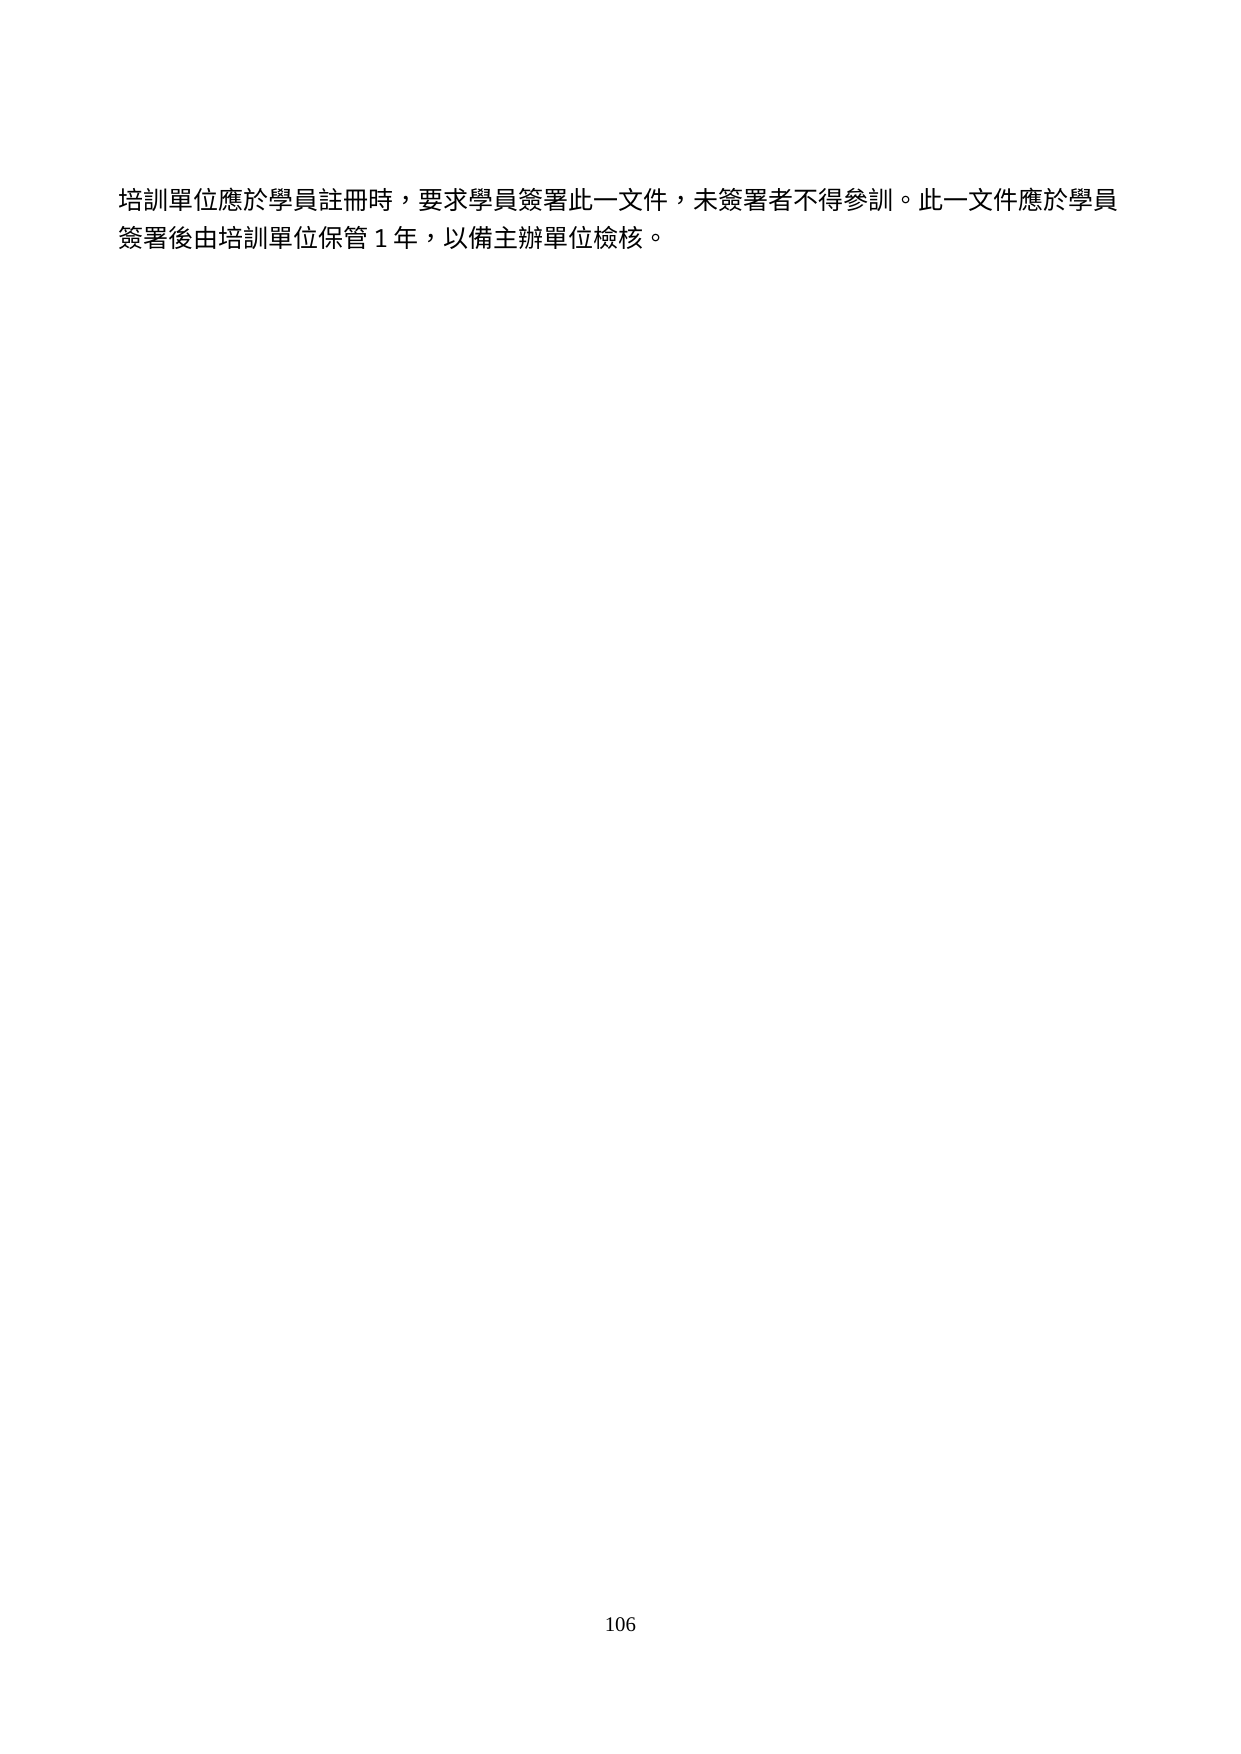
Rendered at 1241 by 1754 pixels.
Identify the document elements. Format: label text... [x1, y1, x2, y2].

text 培訓單位應於學員註冊時，要求學員簽署此一文件，未簽署者不得參訓。此一文件應於學員簽署後由培訓單位保管1年，以備主辦單位檢核。 [118, 180, 1122, 255]
